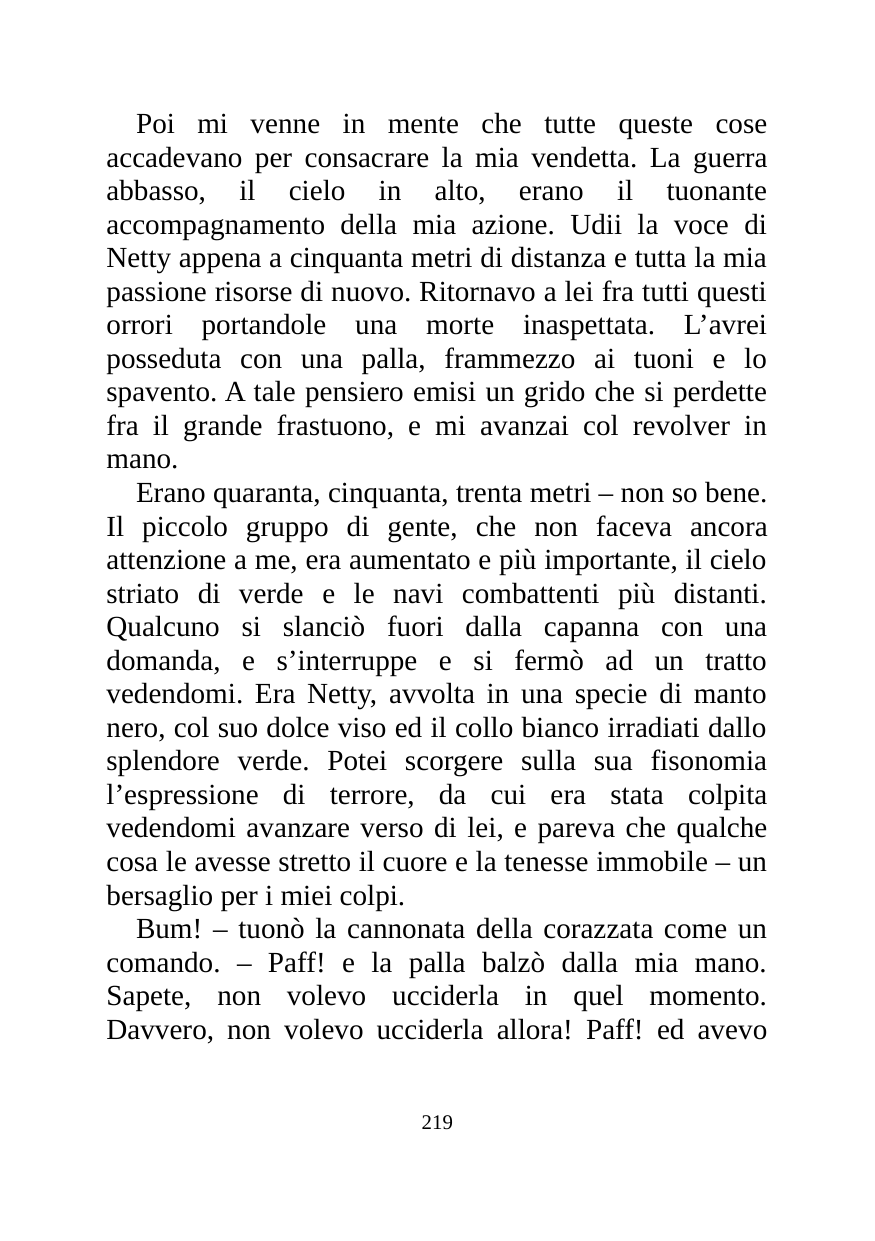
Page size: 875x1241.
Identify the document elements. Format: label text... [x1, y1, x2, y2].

text Poi mi venne in mente che tutte queste cose accadevano per consacrare la mia vendetta. La guerra abbasso, il cielo in alto, erano il tuonante accompagnamento della mia azione. Udii la voce di Netty appena a cinquanta metri di distanza e tutta la mia passione risorse di nuovo. Ritornavo a lei fra tutti questi orrori portandole una morte inaspettata. L’avrei posseduta con una palla, frammezzo ai tuoni e lo spavento. A tale pensiero emisi un grido che si perdette fra il grande frastuono, e mi avanzai col revolver in mano. [106, 106, 768, 475]
text Erano quaranta, cinquanta, trenta metri – non so bene. Il piccolo gruppo di gente, che non faceva ancora attenzione a me, era aumentato e più importante, il cielo striato di verde e le navi combattenti più distanti. Qualcuno si slanciò fuori dalla capanna con una domanda, e s’interruppe e si fermò ad un tratto vedendomi. Era Netty, avvolta in una specie di manto nero, col suo dolce viso ed il collo bianco irradiati dallo splendore verde. Potei scorgere sulla sua fisonomia l’espressione di terrore, da cui era stata colpita vedendomi avanzare verso di lei, e pareva che qualche cosa le avesse stretto il cuore e la tenesse immobile – un bersaglio per i miei colpi. [106, 475, 768, 911]
text Bum! – tuonò la cannonata della corazzata come un comando. – Paff! e la palla balzò dalla mia mano. Sapete, non volevo ucciderla in quel momento. Davvero, non volevo ucciderla allora! Paff! ed avevo [106, 911, 768, 1045]
